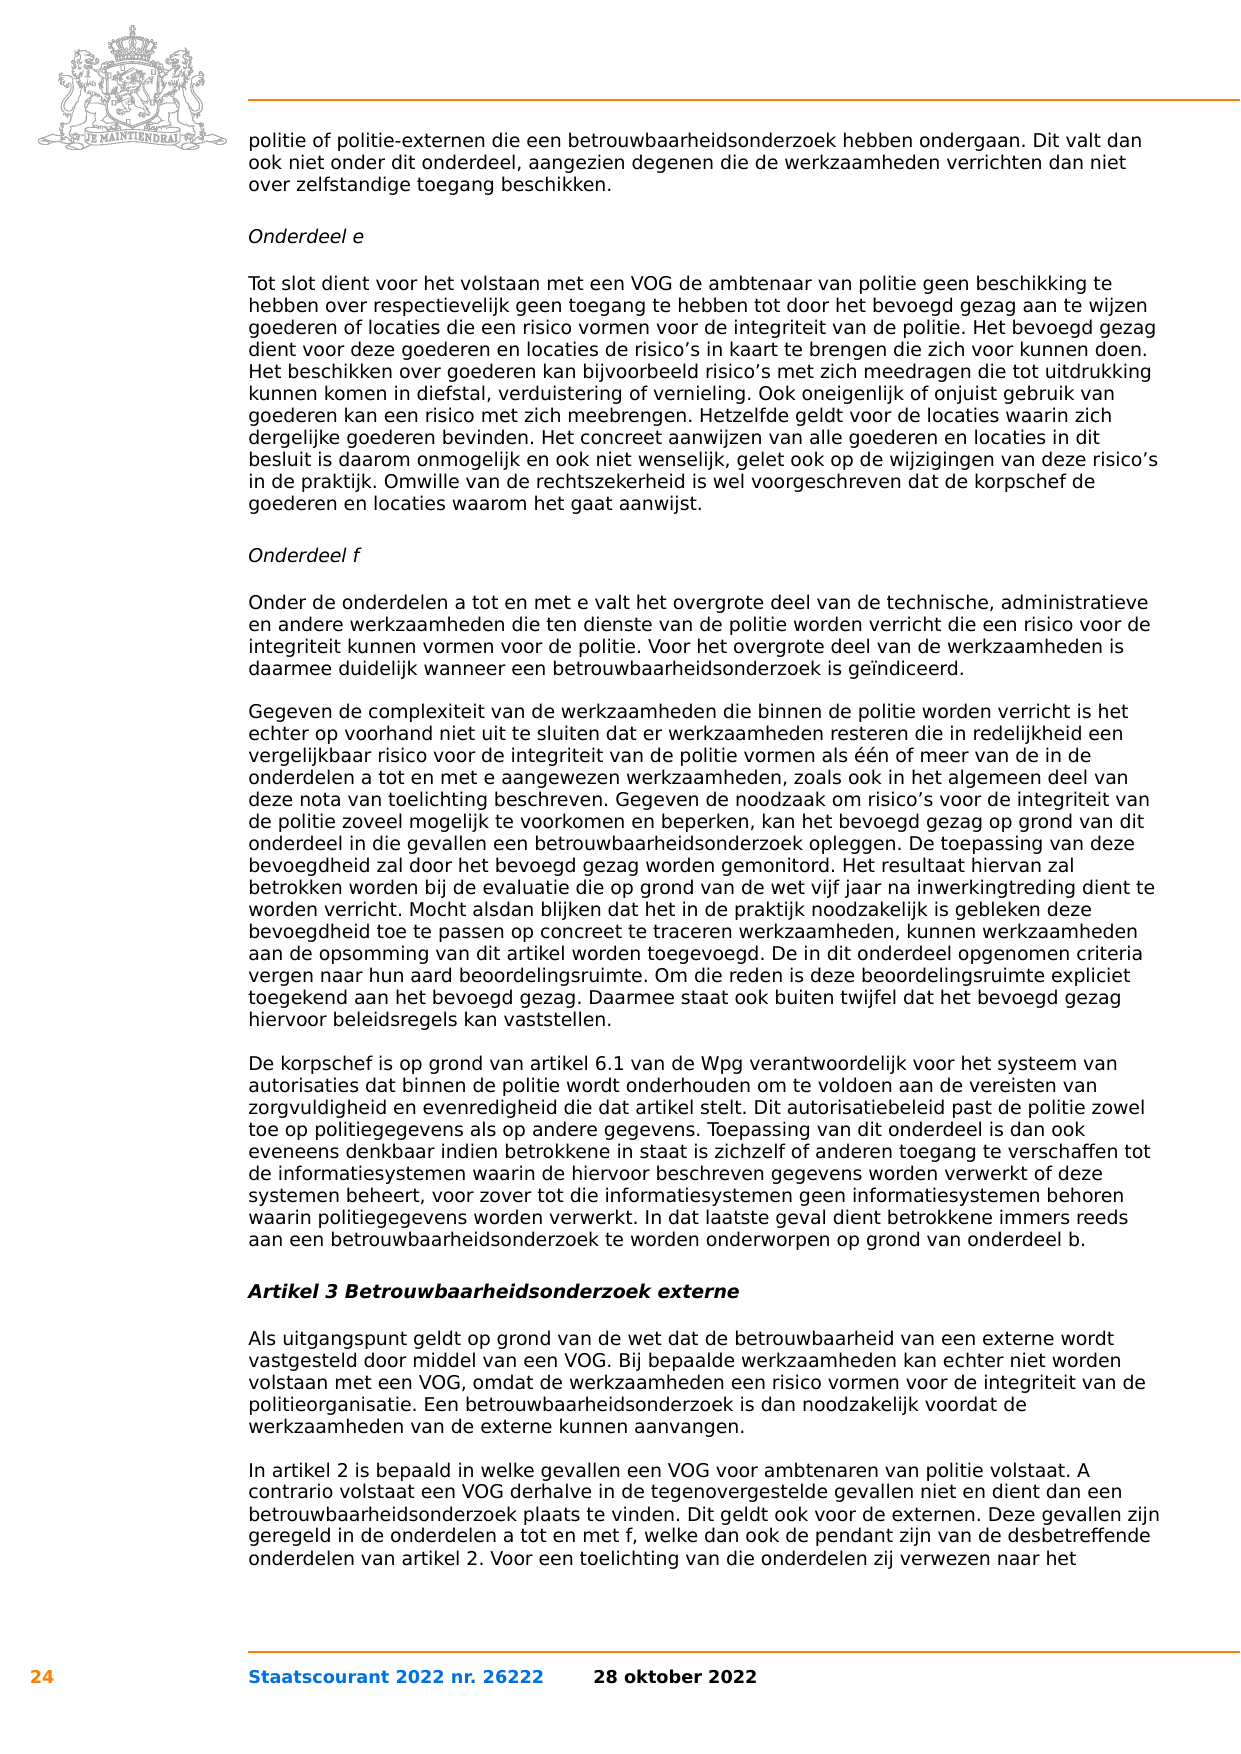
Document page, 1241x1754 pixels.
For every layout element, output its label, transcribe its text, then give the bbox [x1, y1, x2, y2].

subtitle Onderdeel f [248, 544, 1163, 567]
picture [38, 25, 227, 150]
text Gegeven de complexiteit van de werkzaamheden die binnen de politie worden verricht is het echter op voorhand niet uit te sluiten dat er werkzaamheden resteren die in redelijkheid een vergelijkbaar risico voor de integriteit van de politie vormen als één of meer van de in de onderdelen a tot en met e aangewezen werkzaamheden, zoals ook in het algemeen deel van deze nota van toelichting beschreven. Gegeven de noodzaak om risico’s voor de integriteit van de politie zoveel mogelijk te voorkomen en beperken, kan het bevoegd gezag op grond van dit onderdeel in die gevallen een betrouwbaarheidsonderzoek opleggen. De toepassing van deze bevoegdheid zal door het bevoegd gezag worden gemonitord. Het resultaat hiervan zal betrokken worden bij de evaluatie die op grond van de wet vijf jaar na inwerkingtreding dient te worden verricht. Mocht alsdan blijken dat het in de praktijk noodzakelijk is gebleken deze bevoegdheid toe te passen op concreet te traceren werkzaamheden, kunnen werkzaamheden aan de opsomming van dit artikel worden toegevoegd. De in dit onderdeel opgenomen criteria vergen naar hun aard beoordelingsruimte. Om die reden is deze beoordelingsruimte expliciet toegekend aan het bevoegd gezag. Daarmee staat ook buiten twijfel dat het bevoegd gezag hiervoor beleidsregels kan vaststellen. [248, 701, 1163, 1031]
text politie of politie-externen die een betrouwbaarheidsonderzoek hebben ondergaan. Dit valt dan ook niet onder dit onderdeel, aangezien degenen die de werkzaamheden verrichten dan niet over zelfstandige toegang beschikken. [248, 130, 1163, 196]
text In artikel 2 is bepaald in welke gevallen een VOG voor ambtenaren van politie volstaat. A contrario volstaat een VOG derhalve in de tegenovergestelde gevallen niet en dient dan een betrouwbaarheidsonderzoek plaats te vinden. Dit geldt ook voor de externen. Deze gevallen zijn geregeld in de onderdelen a tot en met f, welke dan ook de pendant zijn van de desbetreffende onderdelen van artikel 2. Voor een toelichting van die onderdelen zij verwezen naar het [248, 1459, 1163, 1569]
text Onder de onderdelen a tot en met e valt het overgrote deel van de technische, administratieve en andere werkzaamheden die ten dienste van de politie worden verricht die een risico voor de integriteit kunnen vormen voor de politie. Voor het overgrote deel van de werkzaamheden is daarmee duidelijk wanneer een betrouwbaarheidsonderzoek is geïndiceerd. [248, 592, 1163, 679]
subtitle Artikel 3 Betrouwbaarheidsonderzoek externe [248, 1281, 1163, 1303]
subtitle Onderdeel e [248, 226, 1163, 248]
text De korpschef is op grond van artikel 6.1 van de Wpg verantwoordelijk voor het systeem van autorisaties dat binnen de politie wordt onderhouden om te voldoen aan de vereisten van zorgvuldigheid en evenredigheid die dat artikel stelt. Dit autorisatiebeleid past de politie zowel toe op politiegegevens als op andere gegevens. Toepassing van dit onderdeel is dan ook eveneens denkbaar indien betrokkene in staat is zichzelf of anderen toegang te verschaffen tot de informatiesystemen waarin de hiervoor beschreven gegevens worden verwerkt of deze systemen beheert, voor zover tot die informatiesystemen geen informatiesystemen behoren waarin politiegegevens worden verwerkt. In dat laatste geval dient betrokkene immers reeds aan een betrouwbaarheidsonderzoek te worden onderworpen op grond van onderdeel b. [248, 1053, 1163, 1251]
text Tot slot dient voor het volstaan met een VOG de ambtenaar van politie geen beschikking te hebben over respectievelijk geen toegang te hebben tot door het bevoegd gezag aan te wijzen goederen of locaties die een risico vormen voor de integriteit van de politie. Het bevoegd gezag dient voor deze goederen en locaties de risico’s in kaart te brengen die zich voor kunnen doen. Het beschikken over goederen kan bijvoorbeeld risico’s met zich meedragen die tot uitdrukking kunnen komen in diefstal, verduistering of vernieling. Ook oneigenlijk of onjuist gebruik van goederen kan een risico met zich meebrengen. Hetzelfde geldt voor de locaties waarin zich dergelijke goederen bevinden. Het concreet aanwijzen van alle goederen en locaties in dit besluit is daarom onmogelijk en ook niet wenselijk, gelet ook op de wijzigingen van deze risico’s in de praktijk. Omwille van de rechtszekerheid is wel voorgeschreven dat de korpschef de goederen en locaties waarom het gaat aanwijst. [248, 273, 1163, 514]
text Als uitgangspunt geldt op grond van de wet dat de betrouwbaarheid van een externe wordt vastgesteld door middel van een VOG. Bij bepaalde werkzaamheden kan echter niet worden volstaan met een VOG, omdat de werkzaamheden een risico vormen voor de integriteit van de politieorganisatie. Een betrouwbaarheidsonderzoek is dan noodzakelijk voordat de werkzaamheden van de externe kunnen aanvangen. [248, 1328, 1163, 1438]
